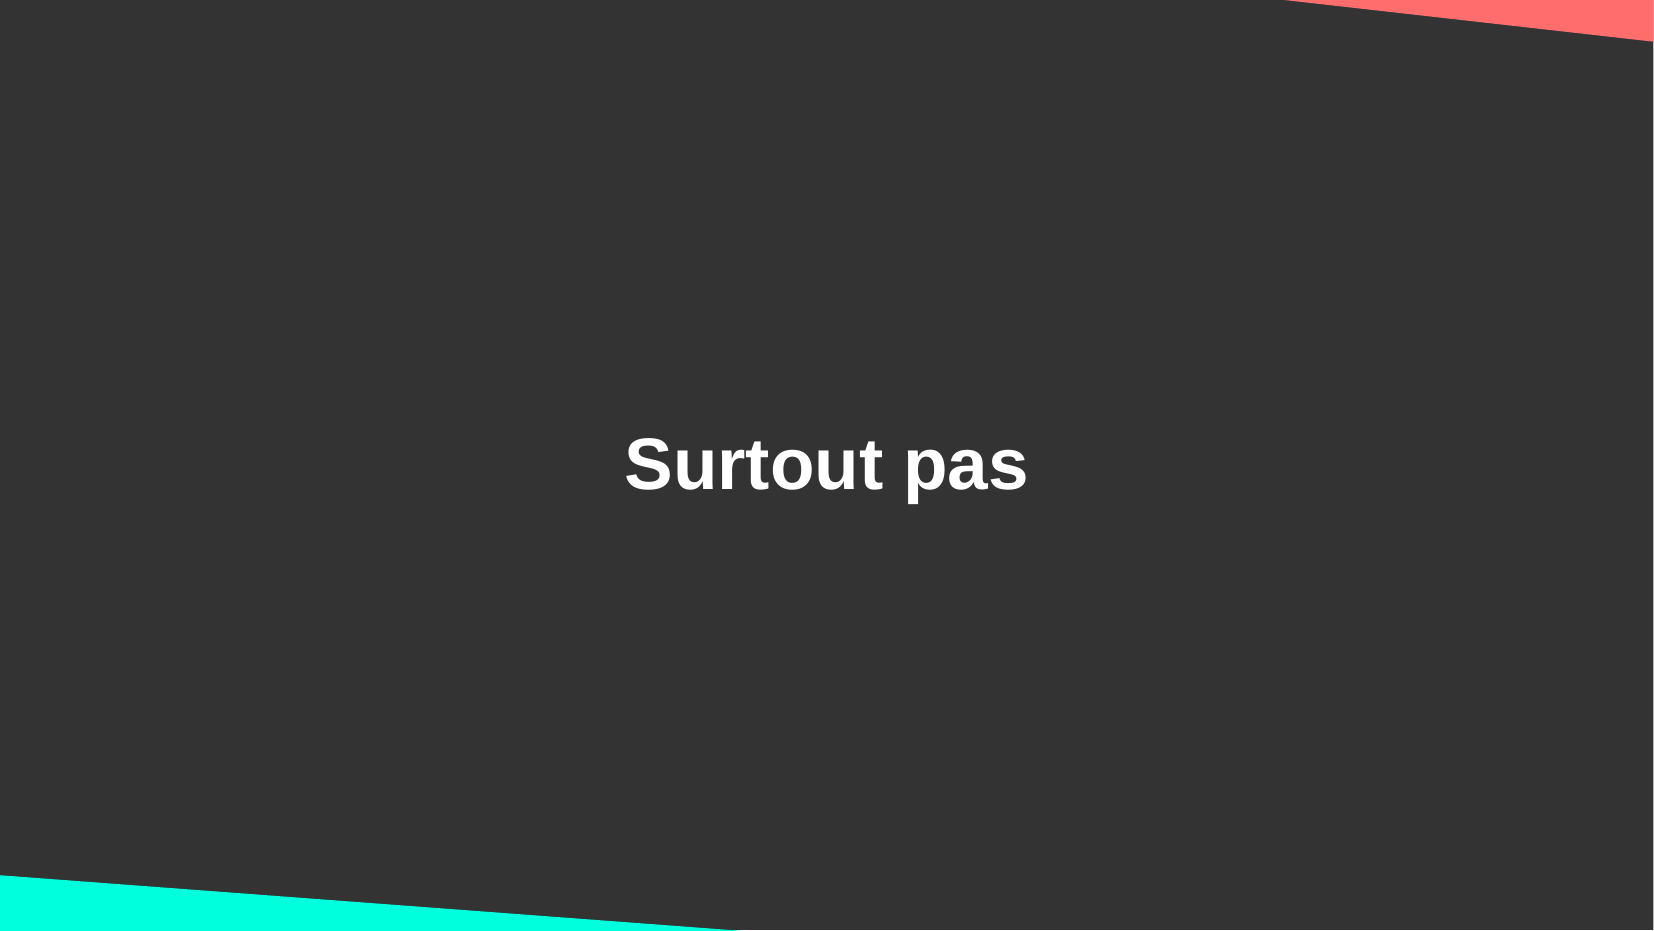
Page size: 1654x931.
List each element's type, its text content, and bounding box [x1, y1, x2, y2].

text_box [1284, 0, 1654, 42]
title Surtout pas [31, 423, 1622, 507]
